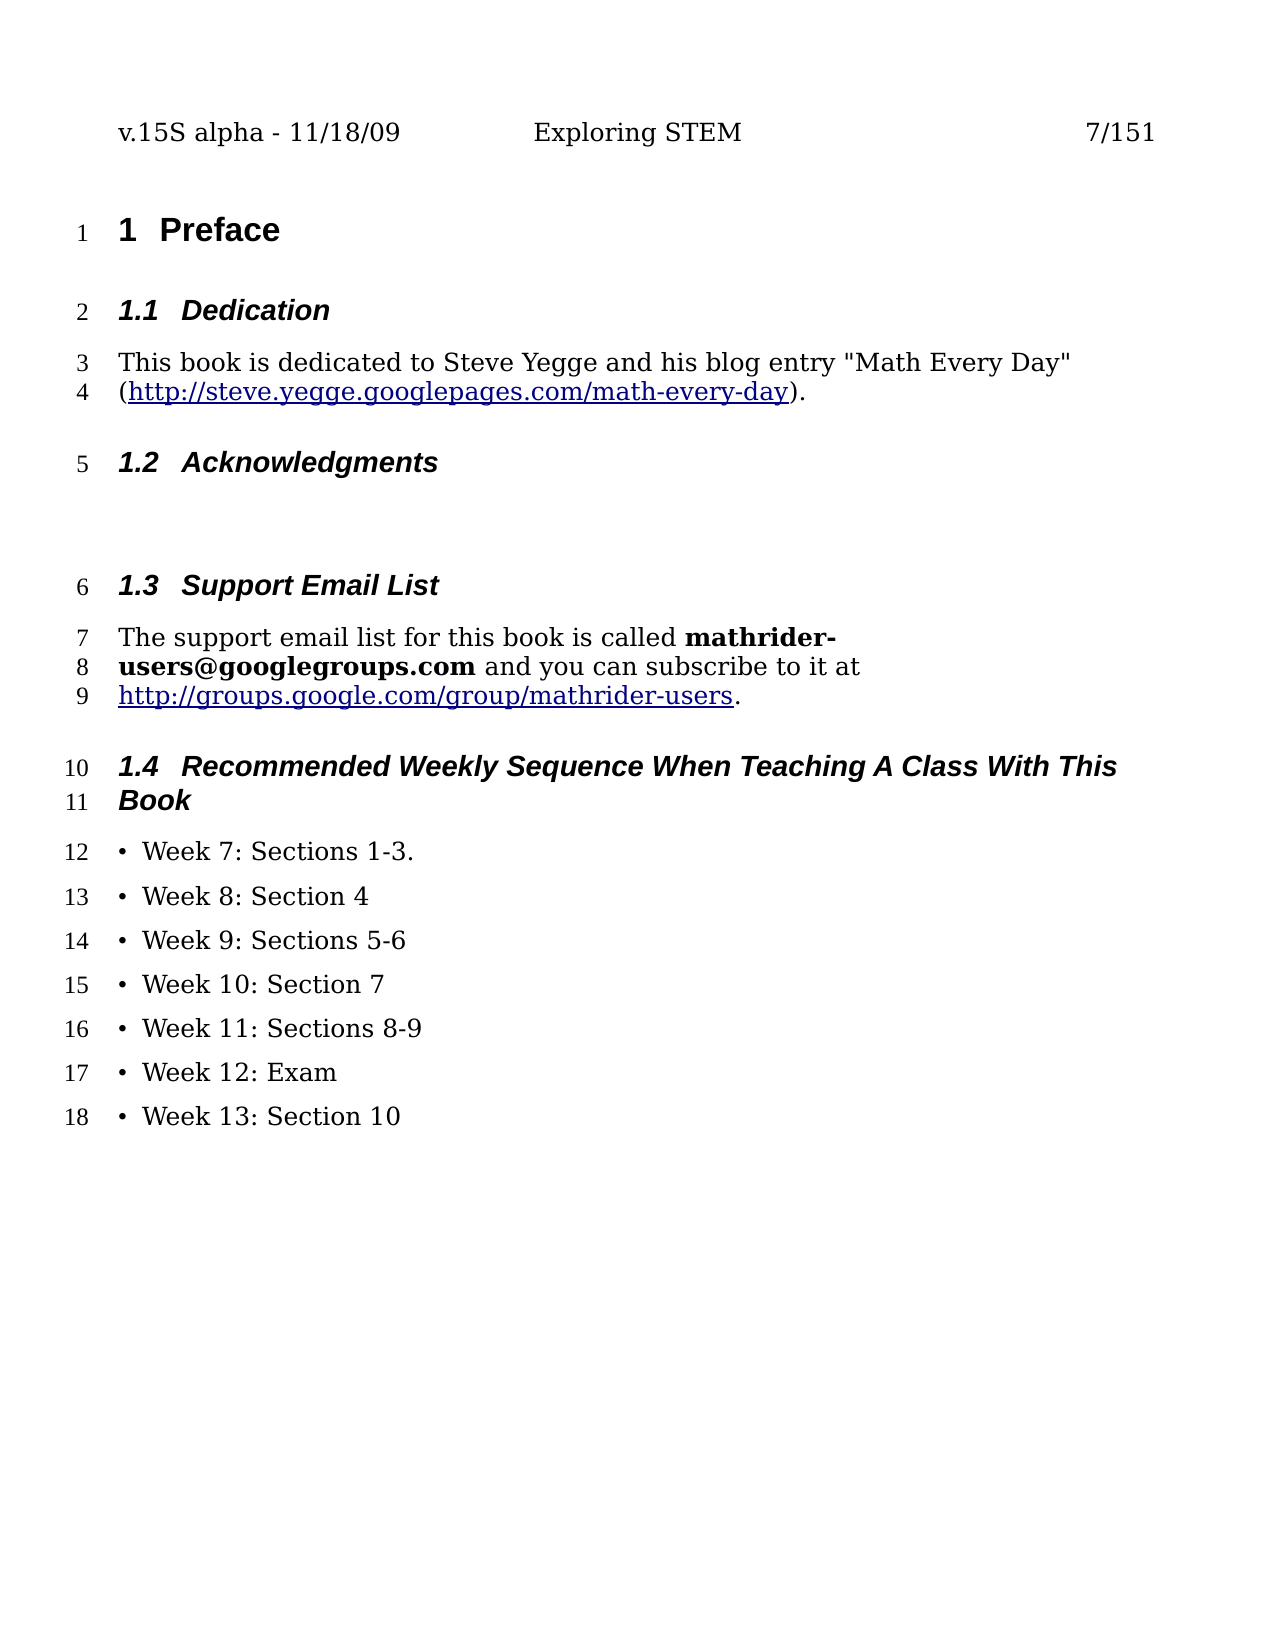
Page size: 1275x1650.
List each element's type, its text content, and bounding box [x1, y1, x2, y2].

list Week 10: Section 7 [118, 970, 1157, 999]
subtitle Dedication [118, 293, 1157, 327]
subtitle Acknowledgments [118, 445, 1157, 479]
list Week 13: Section 10 [118, 1102, 1157, 1132]
subtitle Preface [118, 210, 1157, 248]
list Week 8: Section 4 [118, 882, 1157, 911]
subtitle Support Email List [118, 568, 1157, 602]
subtitle Recommended Weekly Sequence When Teaching A Class With This Book [118, 749, 1157, 817]
list Week 11: Sections 8-9 [118, 1014, 1157, 1043]
list Week 9: Sections 5-6 [118, 926, 1157, 955]
text The support email list for this book is called mathrider-users@googlegroups.com and you can subscribe to it at http://groups.google.com/group/mathrider-users. [118, 622, 1157, 710]
list Week 7: Sections 1-3. [118, 837, 1157, 867]
text This book is dedicated to Steve Yegge and his blog entry "Math Every Day" (http://steve.yegge.googlepages.com/math-every-day). [118, 348, 1157, 406]
list Week 12: Exam [118, 1058, 1157, 1087]
